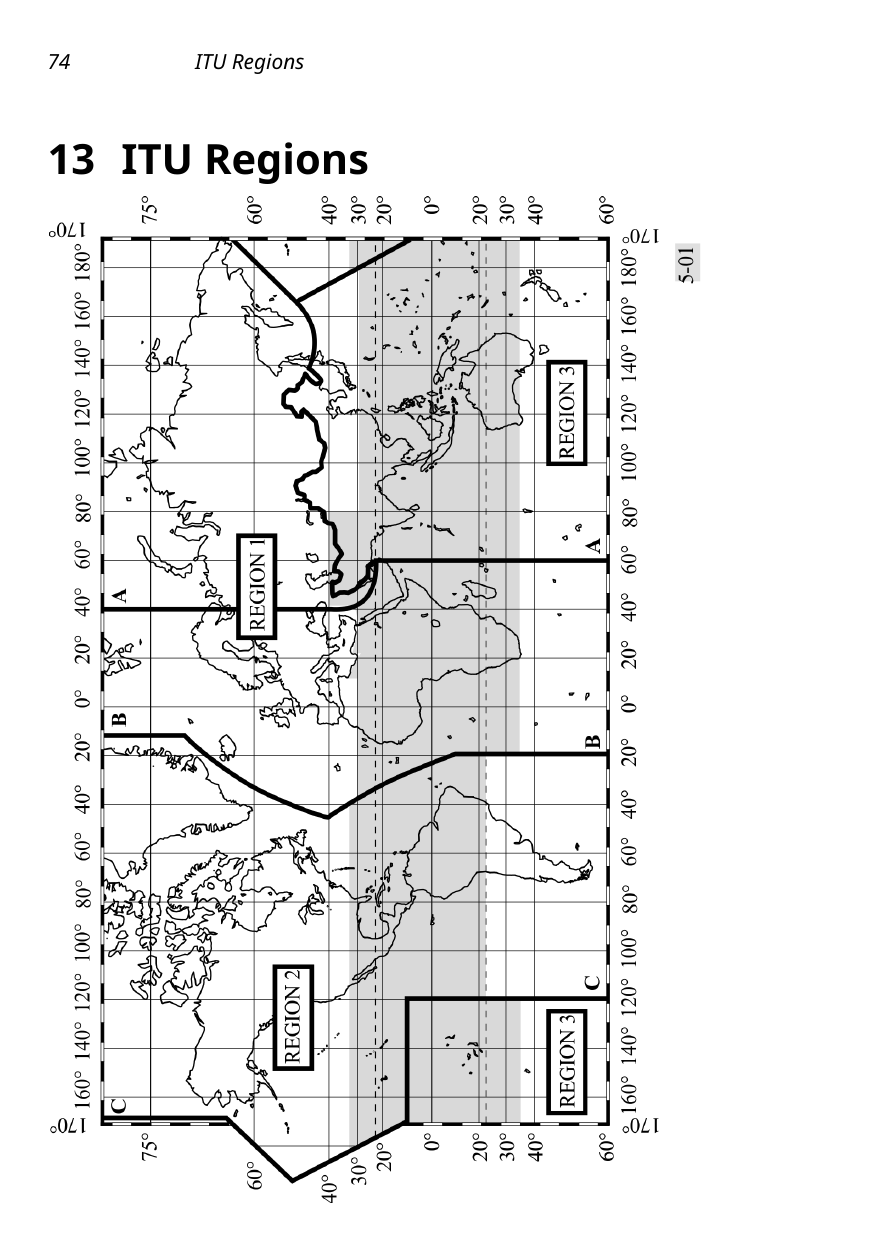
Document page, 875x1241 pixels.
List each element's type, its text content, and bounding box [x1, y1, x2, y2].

subtitle ITU Regions [47, 130, 768, 187]
picture [49, 196, 701, 1203]
